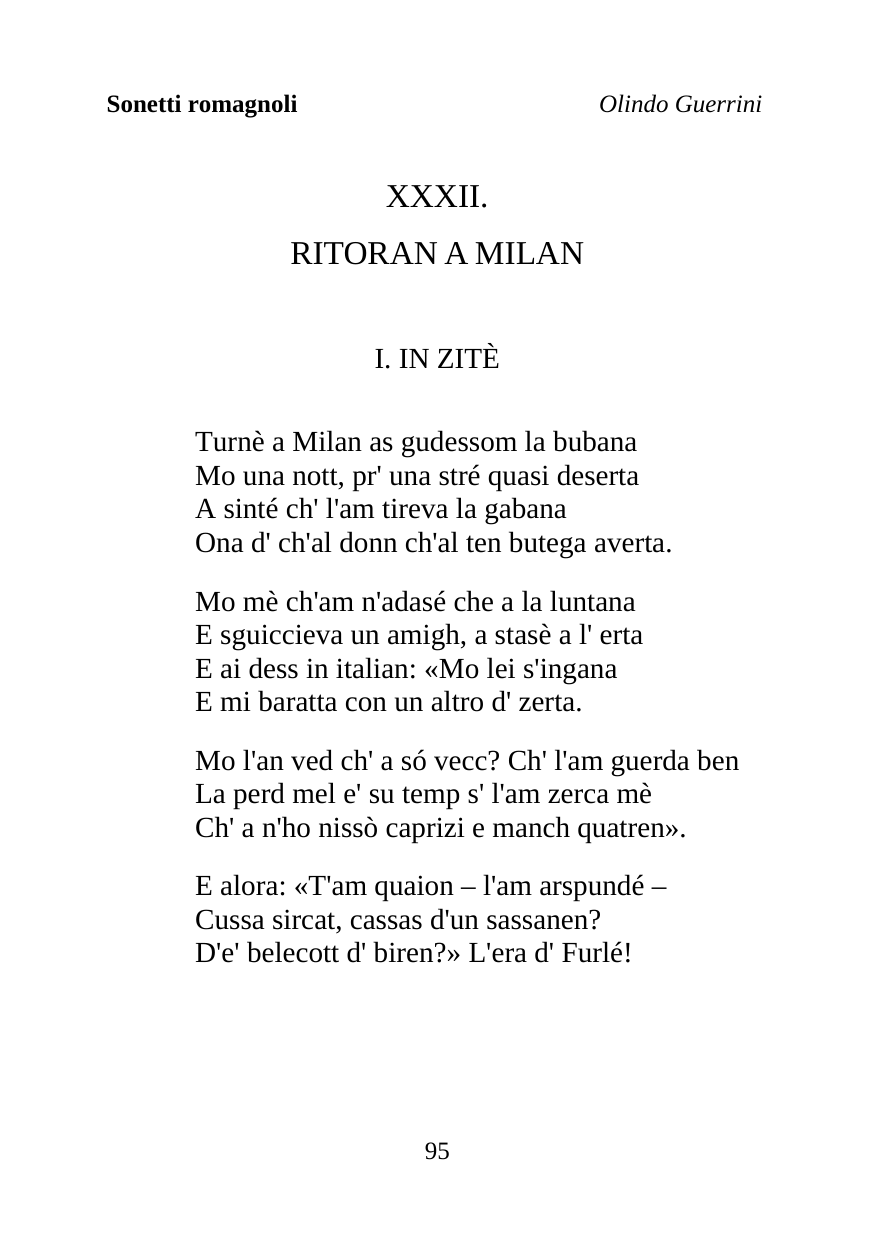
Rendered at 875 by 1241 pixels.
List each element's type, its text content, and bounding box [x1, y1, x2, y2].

subtitle I. IN ZITÈ [106, 341, 768, 374]
text E alora: «T'am quaion – l'am arspundé – Cussa sircat, cassas d'un sassanen? D'e' belecott d' biren?» L'era d' Furlé! [195, 868, 768, 969]
text Turnè a Milan as gudessom la bubana Mo una nott, pr' una stré quasi deserta A sinté ch' l'am tireva la gabana Ona d' ch'al donn ch'al ten butega averta. [195, 424, 768, 559]
subtitle XXXII. RITORAN A MILAN [106, 176, 768, 272]
text Mo mè ch'am n'adasé che a la luntana E sguiccieva un amigh, a stasè a l' erta E ai dess in italian: «Mo lei s'ingana E mi baratta con un altro d' zerta. [195, 584, 768, 718]
text Mo l'an ved ch' a só vecc? Ch' l'am guerda ben La perd mel e' su temp s' l'am zerca mè Ch' a n'ho nissò caprizi e manch quatren». [195, 743, 768, 843]
